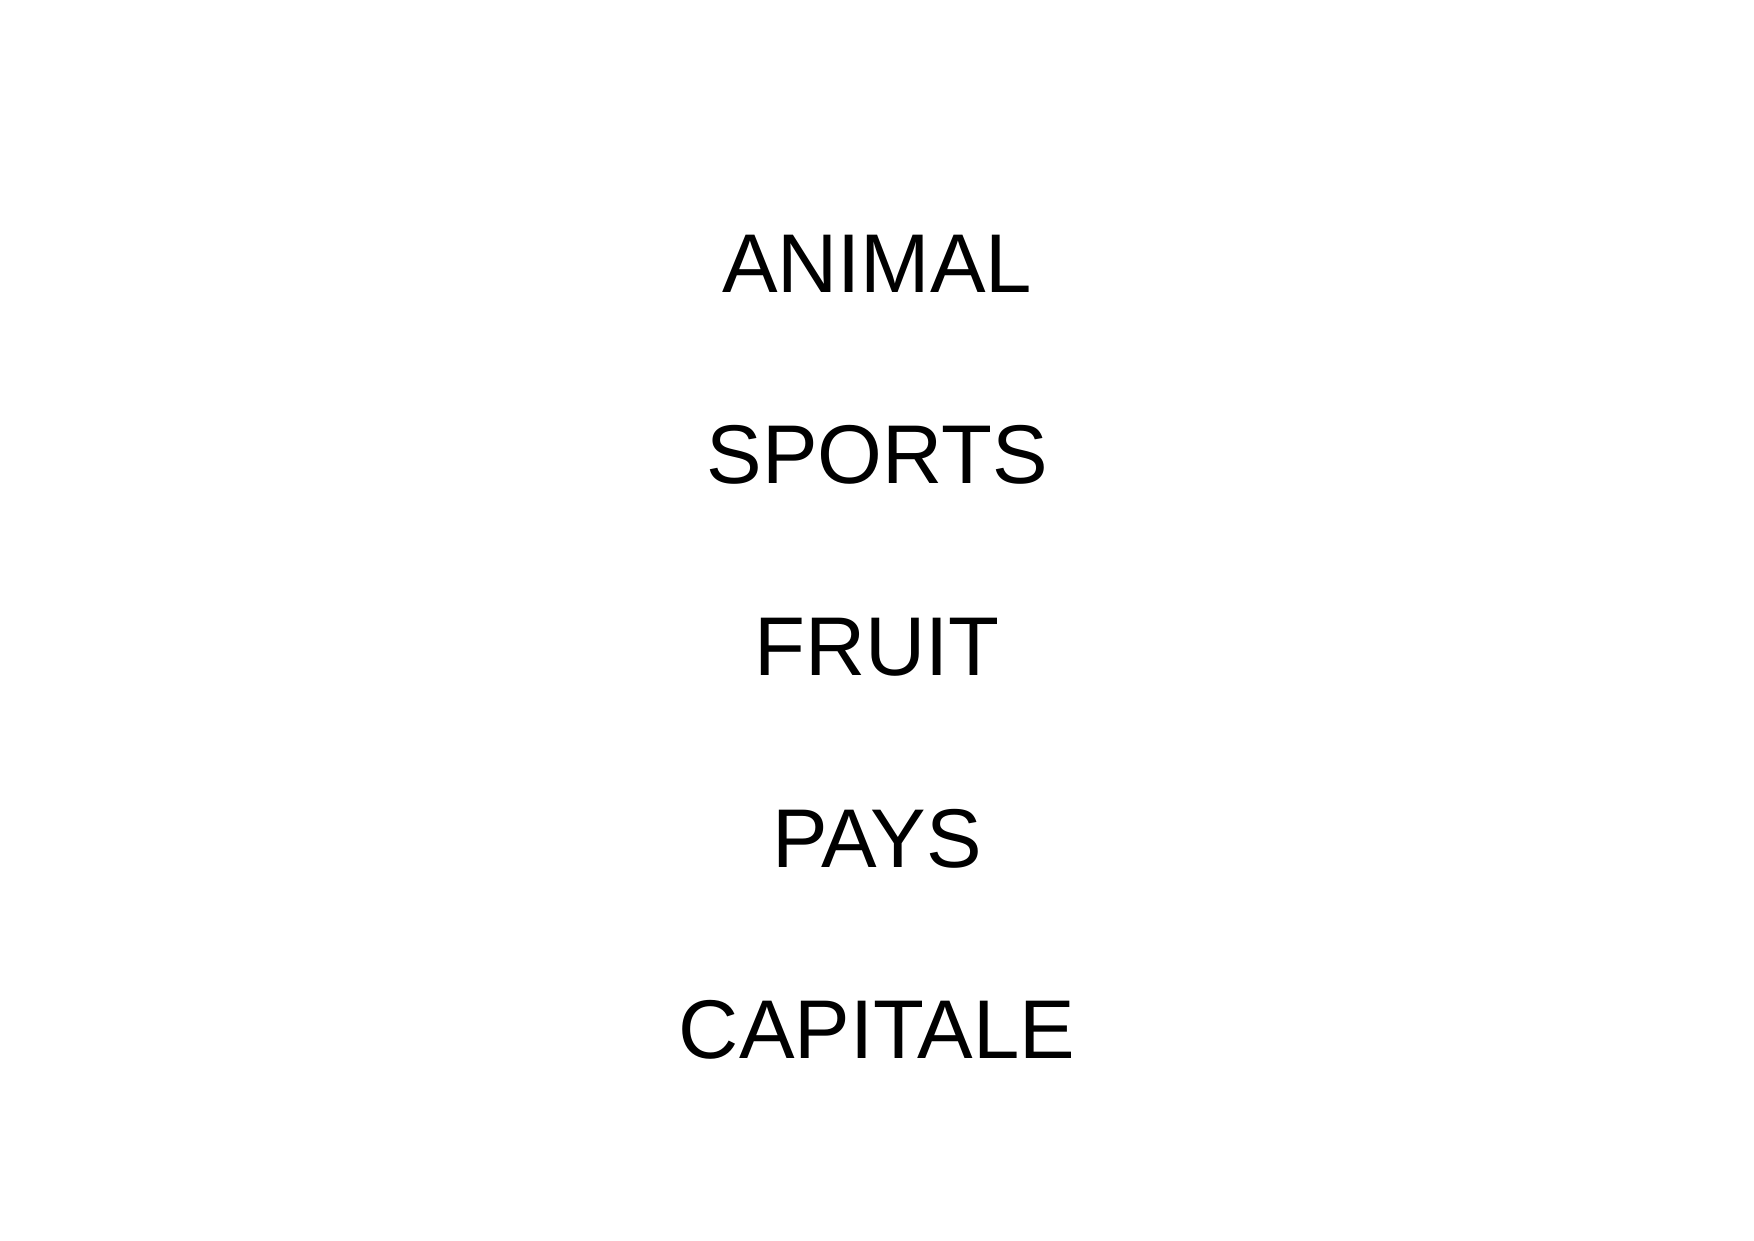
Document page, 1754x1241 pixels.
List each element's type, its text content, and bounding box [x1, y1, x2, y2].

text CAPITALE [118, 981, 1636, 1076]
text FRUIT [118, 597, 1636, 693]
text SPORTS [118, 406, 1636, 501]
text ANIMAL [118, 214, 1636, 310]
text PAYS [118, 789, 1636, 885]
